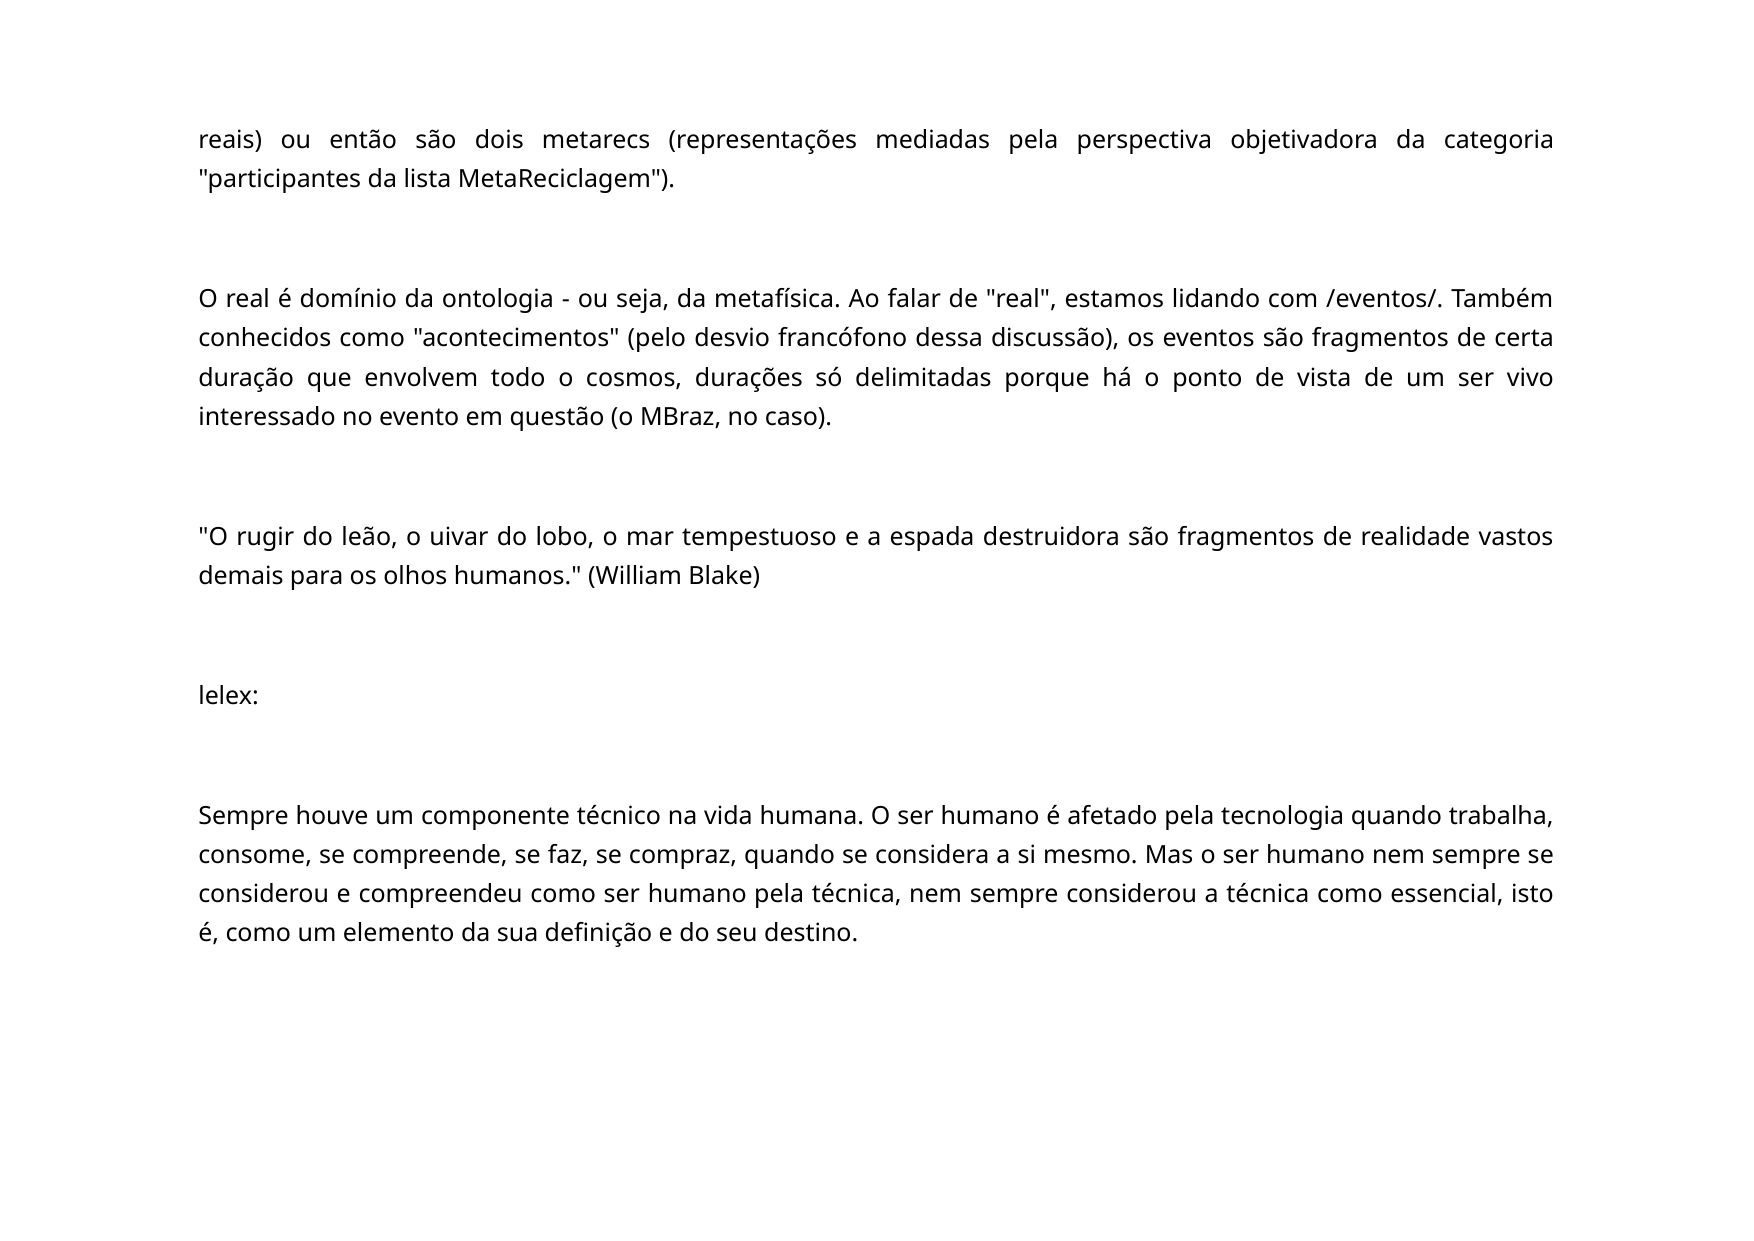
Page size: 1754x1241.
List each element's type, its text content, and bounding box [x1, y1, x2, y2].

text reais) ou então são dois metarecs (representações mediadas pela perspectiva objetivadora da categoria "participantes da lista MetaReciclagem"). [198, 122, 1556, 195]
text Sempre houve um componente técnico na vida humana. O ser humano é afetado pela tecnologia quando trabalha, consome, se compreende, se faz, se compraz, quando se considera a si mesmo. Mas o ser humano nem sempre se considerou e compreendeu como ser humano pela técnica, nem sempre considerou a técnica como essencial, isto é, como um elemento da sua definição e do seu destino. [198, 797, 1556, 949]
text "O rugir do leão, o uivar do lobo, o mar tempestuoso e a espada destruidora são fragmentos de realidade vastos demais para os olhos humanos." (William Blake) [198, 518, 1556, 592]
text O real é domínio da ontologia - ou seja, da metafísica. Ao falar de "real", estamos lidando com /eventos/. Também conhecidos como "acontecimentos" (pelo desvio francófono dessa discussão), os eventos são fragmentos de certa duração que envolvem todo o cosmos, durações só delimitadas porque há o ponto de vista de um ser vivo interessado no evento em questão (o MBraz, no caso). [198, 281, 1556, 432]
text lelex: [198, 677, 1556, 712]
